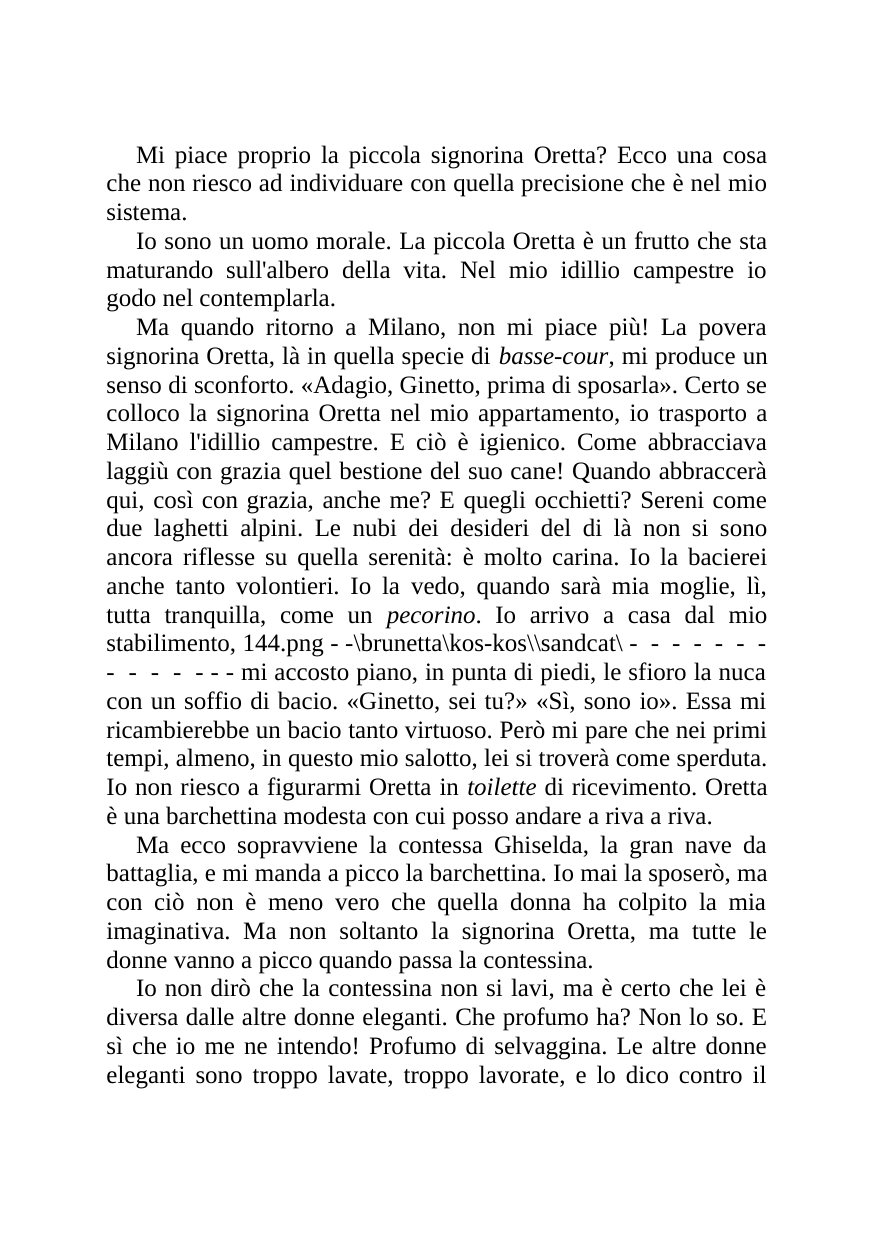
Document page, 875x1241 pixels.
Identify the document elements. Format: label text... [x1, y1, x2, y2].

text Ma ecco sopravviene la contessa Ghiselda, la gran nave da battaglia, e mi manda a picco la barchettina. Io mai la sposerò, ma con ciò non è meno vero che quella donna ha colpito la mia imaginativa. Ma non soltanto la signorina Oretta, ma tutte le donne vanno a picco quando passa la contessina. [106, 830, 768, 973]
text Ma quando ritorno a Milano, non mi piace più! La povera signorina Oretta, là in quella specie di basse-cour, mi produce un senso di sconforto. «Adagio, Ginetto, prima di sposarla». Certo se colloco la signorina Oretta nel mio appartamento, io trasporto a Milano l'idillio campestre. E ciò è igienico. Come abbracciava laggiù con grazia quel bestione del suo cane! Quando abbraccerà qui, così con grazia, anche me? E quegli occhietti? Sereni come due laghetti alpini. Le nubi dei desideri del di là non si sono ancora riflesse su quella serenità: è molto carina. Io la bacierei anche tanto volontieri. Io la vedo, quando sarà mia moglie, lì, tutta tranquilla, come un pecorino. Io arrivo a casa dal mio stabilimento, 144.png - -\brunetta\kos-kos\\sandcat\ - - - - - - - - - - - - - - mi accosto piano, in punta di piedi, le sfioro la nuca con un soffio di bacio. «Ginetto, sei tu?» «Sì, sono io». Essa mi ricambierebbe un bacio tanto virtuoso. Però mi pare che nei primi tempi, almeno, in questo mio salotto, lei si troverà come sperduta. Io non riesco a figurarmi Oretta in toilette di ricevimento. Oretta è una barchettina modesta con cui posso andare a riva a riva. [106, 312, 768, 830]
text Io non dirò che la contessina non si lavi, ma è certo che lei è diversa dalle altre donne eleganti. Che profumo ha? Non lo so. E sì che io me ne intendo! Profumo di selvaggina. Le altre donne eleganti sono troppo lavate, troppo lavorate, e lo dico contro il [106, 973, 768, 1088]
text Mi piace proprio la piccola signorina Oretta? Ecco una cosa che non riesco ad individuare con quella precisione che è nel mio sistema. [106, 140, 768, 226]
text Io sono un uomo morale. La piccola Oretta è un frutto che sta maturando sull'albero della vita. Nel mio idillio campestre io godo nel contemplarla. [106, 226, 768, 312]
